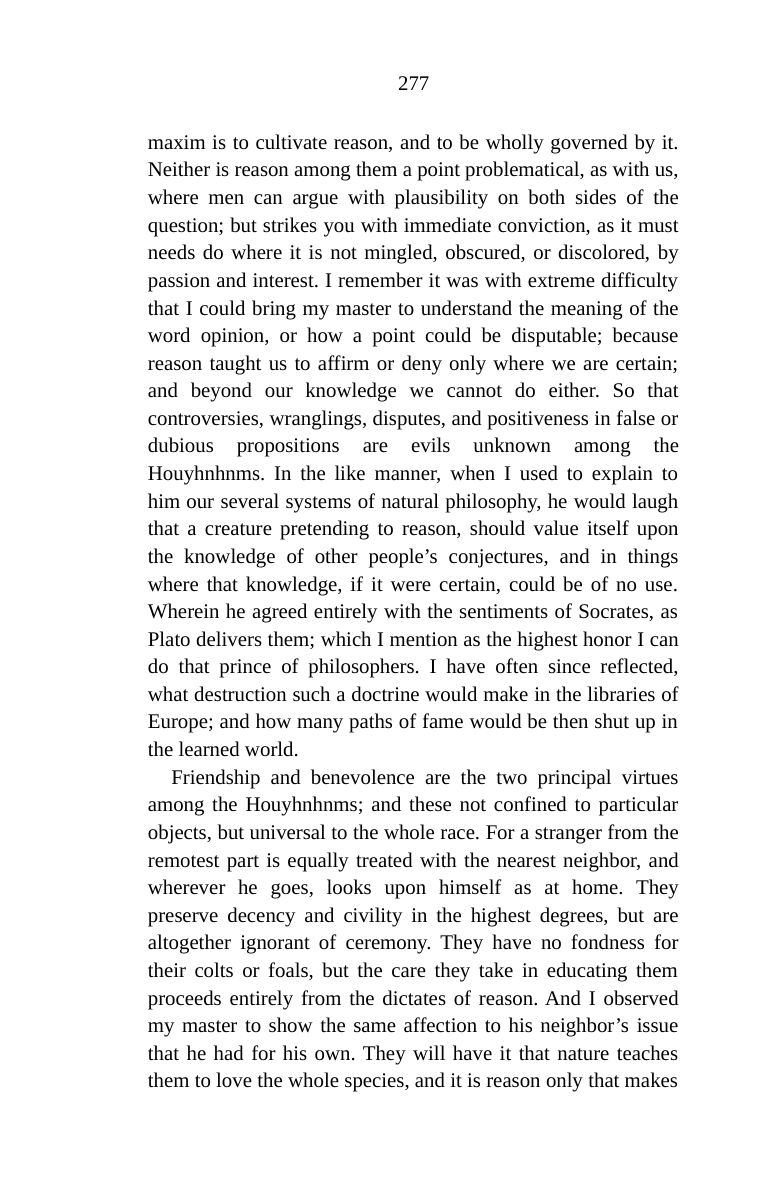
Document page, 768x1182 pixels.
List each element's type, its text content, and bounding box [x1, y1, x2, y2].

text maxim is to cultivate reason, and to be wholly governed by it. Neither is reason among them a point problematical, as with us, where men can argue with plausibility on both sides of the question; but strikes you with immediate conviction, as it must needs do where it is not mingled, obscured, or discolored, by passion and interest. I remember it was with extreme difficulty that I could bring my master to understand the meaning of the word opinion, or how a point could be disputable; because reason taught us to affirm or deny only where we are certain; and beyond our knowledge we cannot do either. So that controversies, wranglings, disputes, and positiveness in false or dubious propositions are evils unknown among the Houyhnhnms. In the like manner, when I used to explain to him our several systems of natural philosophy, he would laugh that a creature pretending to reason, should value itself upon the knowledge of other people’s conjectures, and in things where that knowledge, if it were certain, could be of no use. Wherein he agreed entirely with the sentiments of Socrates, as Plato delivers them; which I mention as the highest honor I can do that prince of philosophers. I have often since reflected, what destruction such a doctrine would make in the libraries of Europe; and how many paths of fame would be then shut up in the learned world. [148, 130, 679, 761]
text Friendship and benevolence are the two principal virtues among the Houyhnhnms; and these not confined to particular objects, but universal to the whole race. For a stranger from the remotest part is equally treated with the nearest neighbor, and wherever he goes, looks upon himself as at home. They preserve decency and civility in the highest degrees, but are altogether ignorant of ceremony. They have no fondness for their colts or foals, but the care they take in educating them proceeds entirely from the dictates of reason. And I observed my master to show the same affection to his neighbor’s issue that he had for his own. They will have it that nature teaches them to love the whole species, and it is reason only that makes [148, 765, 679, 1092]
